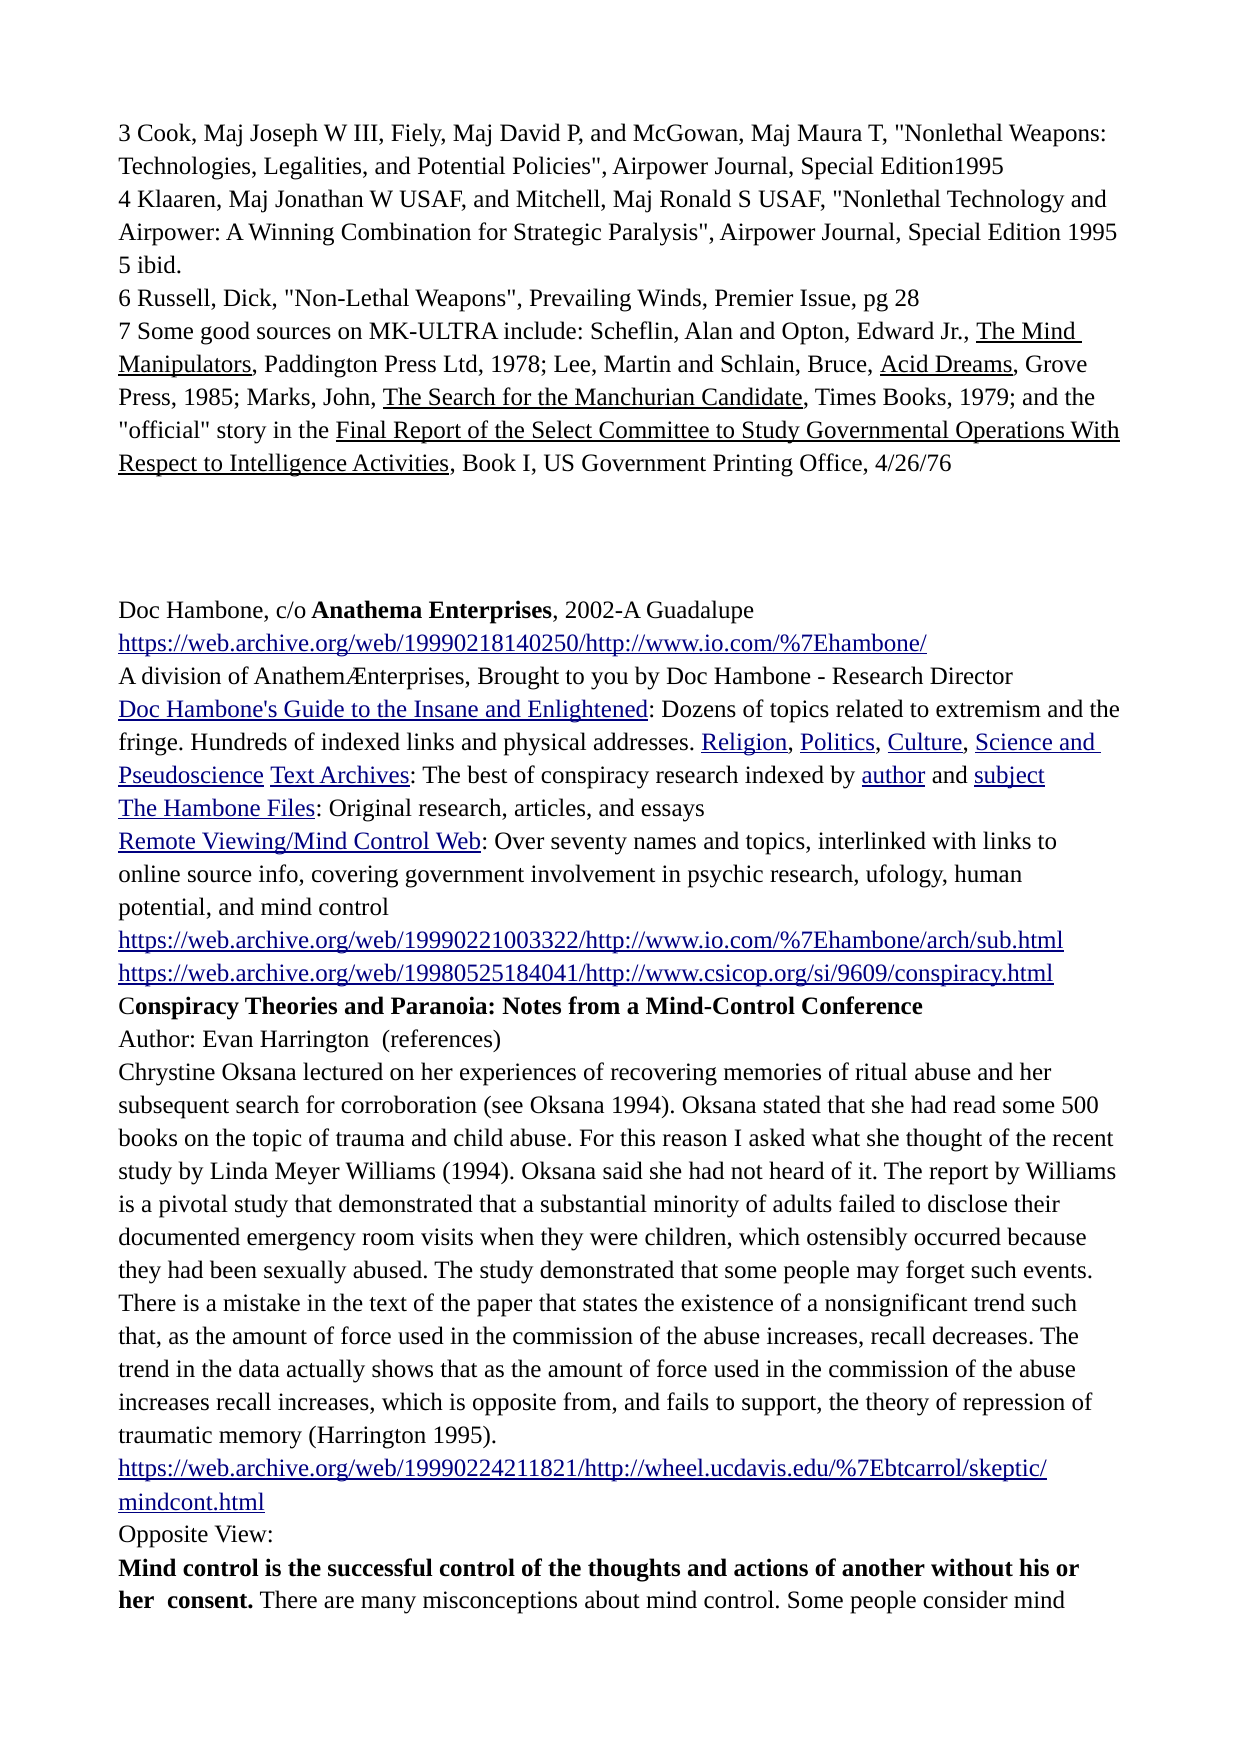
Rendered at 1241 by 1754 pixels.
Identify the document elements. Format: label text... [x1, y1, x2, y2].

text 3 Cook, Maj Joseph W III, Fiely, Maj David P, and McGowan, Maj Maura T, "Nonlethal Weapons: Technologies, Legalities, and Potential Policies", Airpower Journal, Special Edition1995 4 Klaaren, Maj Jonathan W USAF, and Mitchell, Maj Ronald S USAF, "Nonlethal Technology and Airpower: A Winning Combination for Strategic Paralysis", Airpower Journal, Special Edition 1995 5 ibid. 6 Russell, Dick, "Non-Lethal Weapons", Prevailing Winds, Premier Issue, pg 28 7 Some good sources on MK-ULTRA include: Scheflin, Alan and Opton, Edward Jr., The Mind Manipulators, Paddington Press Ltd, 1978; Lee, Martin and Schlain, Bruce, Acid Dreams, Grove Press, 1985; Marks, John, The Search for the Manchurian Candidate, Times Books, 1979; and the "official" story in the Final Report of the Select Committee to Study Governmental Operations With Respect to Intelligence Activities, Book I, US Government Printing Office, 4/26/76 [118, 118, 1122, 477]
text Doc Hambone, c/o Anathema Enterprises, 2002-A Guadalupe https://web.archive.org/web/19990218140250/http://www.io.com/%7Ehambone/ A division of AnathemÆnterprises, Brought to you by Doc Hambone - Research Director Doc Hambone's Guide to the Insane and Enlightened: Dozens of topics related to extremism and the fringe. Hundreds of indexed links and physical addresses. Religion, Politics, Culture, Science and Pseudoscience Text Archives: The best of conspiracy research indexed by author and subject The Hambone Files: Original research, articles, and essays Remote Viewing/Mind Control Web: Over seventy names and topics, interlinked with links to online source info, covering government involvement in psychic research, ufology, human potential, and mind control https://web.archive.org/web/19990221003322/http://www.io.com/%7Ehambone/arch/sub.html https://web.archive.org/web/19980525184041/http://www.csicop.org/si/9609/conspiracy.html Conspiracy Theories and Paranoia: Notes from a Mind-Control Conference Author: Evan Harrington (references) Chrystine Oksana lectured on her experiences of recovering memories of ritual abuse and her subsequent search for corroboration (see Oksana 1994). Oksana stated that she had read some 500 books on the topic of trauma and child abuse. For this reason I asked what she thought of the recent study by Linda Meyer Williams (1994). Oksana said she had not heard of it. The report by Williams is a pivotal study that demonstrated that a substantial minority of adults failed to disclose their documented emergency room visits when they were children, which ostensibly occurred because they had been sexually abused. The study demonstrated that some people may forget such events. There is a mistake in the text of the paper that states the existence of a nonsignificant trend such that, as the amount of force used in the commission of the abuse increases, recall decreases. The trend in the data actually shows that as the amount of force used in the commission of the abuse increases recall increases, which is opposite from, and fails to support, the theory of repression of traumatic memory (Harrington 1995). https://web.archive.org/web/19990224211821/http://wheel.ucdavis.edu/%7Ebtcarrol/skeptic/mindcont.html Opposite View: Mind control is the successful control of the thoughts and actions of another without his or her consent. There are many misconceptions about mind control. Some people consider mind [118, 496, 1122, 1614]
